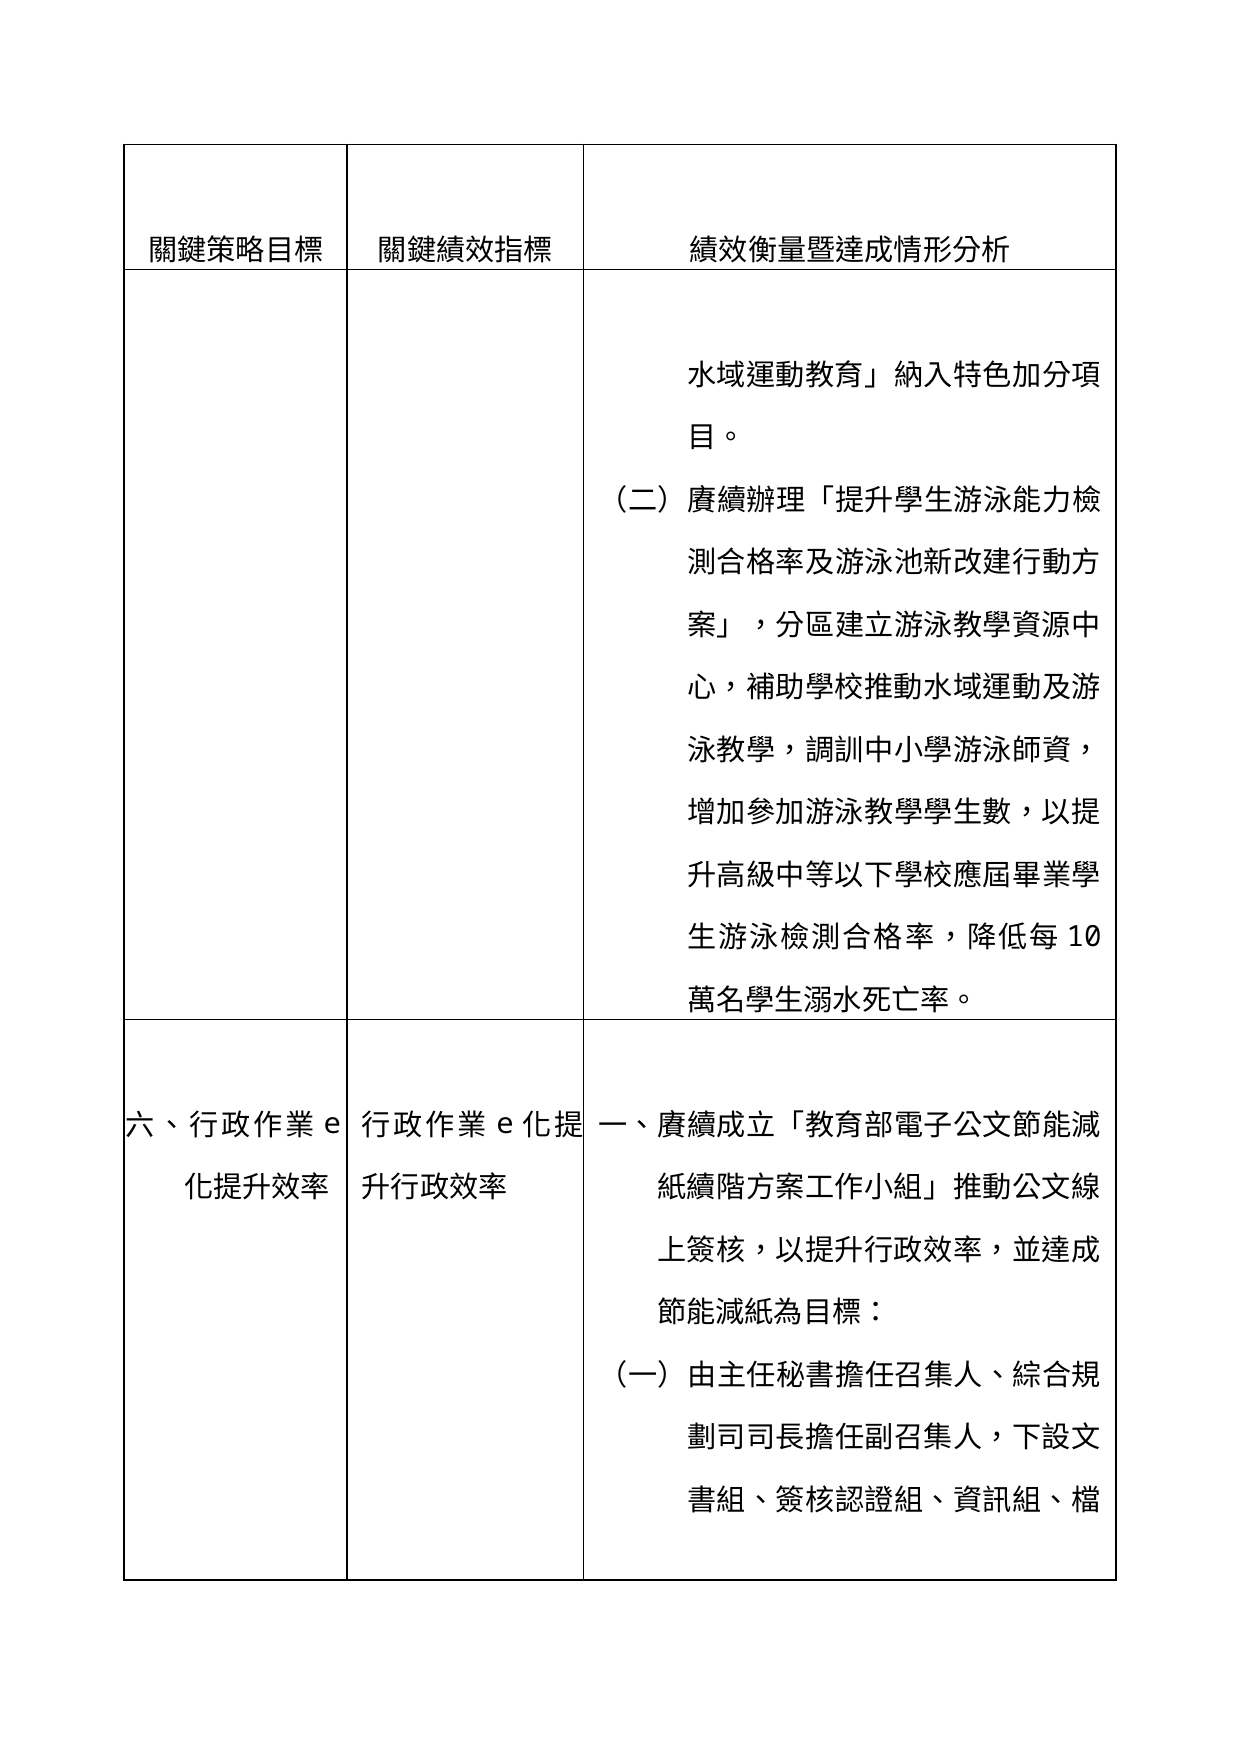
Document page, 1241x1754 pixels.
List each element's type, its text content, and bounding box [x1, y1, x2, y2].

table_cell 水域運動教育」納入特色加分項目。 （二）賡續辦理「提升學生游泳能力檢測合格率及游泳池新改建行動方案」，分區建立游泳教學資源中心，補助學校推動水域運動及游泳教學，調訓中小學游泳師資，增加參加游泳教學學生數，以提升高級中等以下學校應屆畢業學生游泳檢測合格率，降低每10萬名學生溺水死亡率。 [584, 270, 1115, 1018]
table_cell 行政作業e化提升行政效率 [348, 1020, 583, 1579]
table_header 關鍵策略目標 [125, 145, 346, 268]
table_cell [348, 270, 583, 1018]
table_cell 一、賡續成立「教育部電子公文節能減紙續階方案工作小組」推動公文線上簽核，以提升行政效率，並達成節能減紙為目標： （一）由主任秘書擔任召集人、綜合規劃司司長擔任副召集人，下設文書組、簽核認證組、資訊組、檔 [584, 1020, 1115, 1579]
table_cell [125, 270, 346, 1018]
table_cell 六、行政作業e化提升效率 [125, 1020, 346, 1579]
table_header 績效衡量暨達成情形分析 [584, 145, 1115, 268]
table_header 關鍵績效指標 [348, 145, 583, 268]
